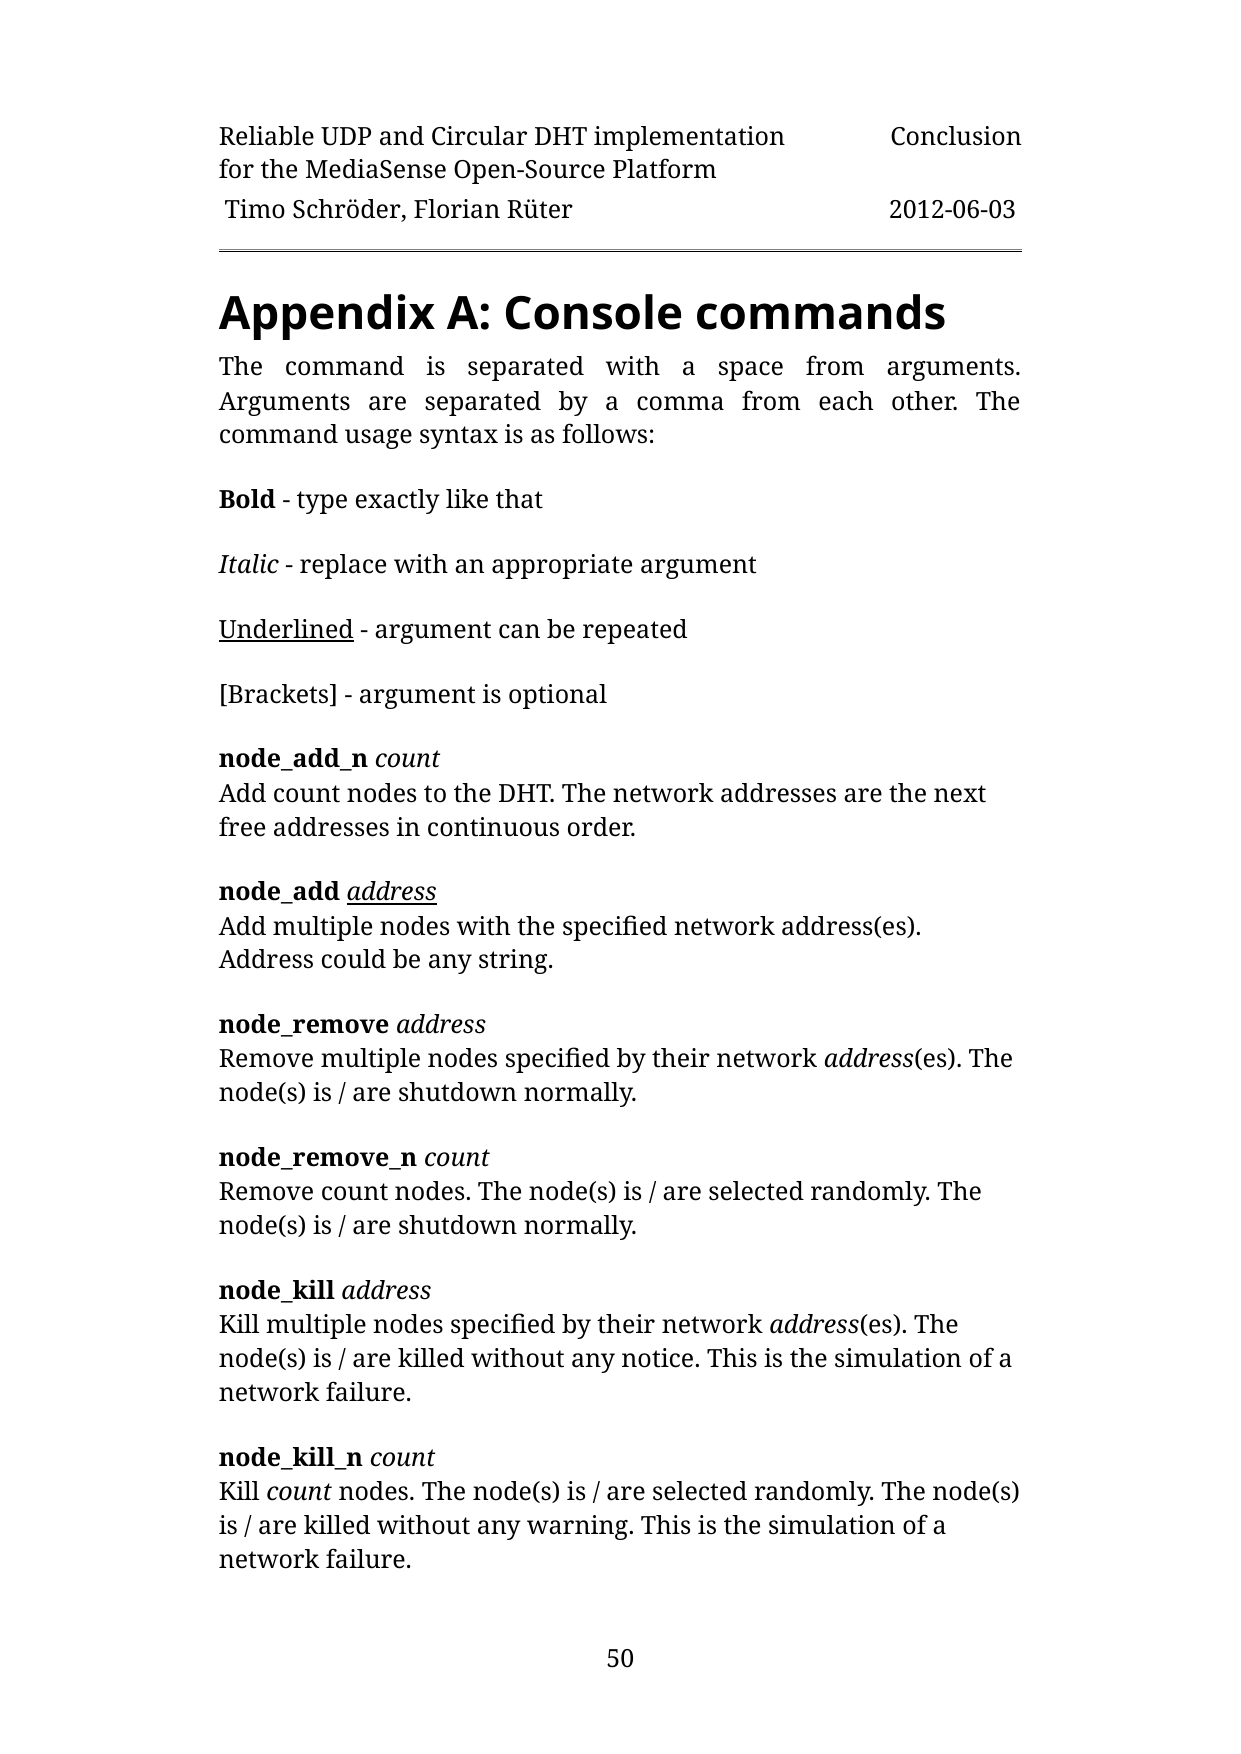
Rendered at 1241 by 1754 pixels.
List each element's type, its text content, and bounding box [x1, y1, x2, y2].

text Italic - replace with an appropriate argument [218, 547, 1022, 581]
text node_remove address Remove multiple nodes specified by their network address(es). The node(s) is / are shutdown normally. [218, 1007, 1022, 1109]
subtitle Appendix A: Console commands [218, 281, 1022, 343]
text Bold - type exactly like that [218, 482, 1022, 516]
text [Brackets] - argument is optional [218, 676, 1022, 710]
text node_add address Add multiple nodes with the specified network address(es). Address could be any string. [218, 874, 1022, 976]
text Underlined - argument can be repeated [218, 612, 1022, 646]
text node_kill address Kill multiple nodes specified by their network address(es). The node(s) is / are killed without any notice. This is the simulation of a network failure. [218, 1273, 1022, 1409]
text node_remove_n count Remove count nodes. The node(s) is / are selected randomly. The node(s) is / are shutdown normally. [218, 1140, 1022, 1242]
text node_add_n count Add count nodes to the DHT. The network addresses are the next free addresses in continuous order. [218, 741, 1022, 843]
text node_kill_n count Kill count nodes. The node(s) is / are selected randomly. The node(s) is / are killed without any warning. This is the simulation of a network failure. [218, 1440, 1022, 1576]
text The command is separated with a space from arguments. Arguments are separated by a comma from each other. The command usage syntax is as follows: [218, 349, 1022, 451]
